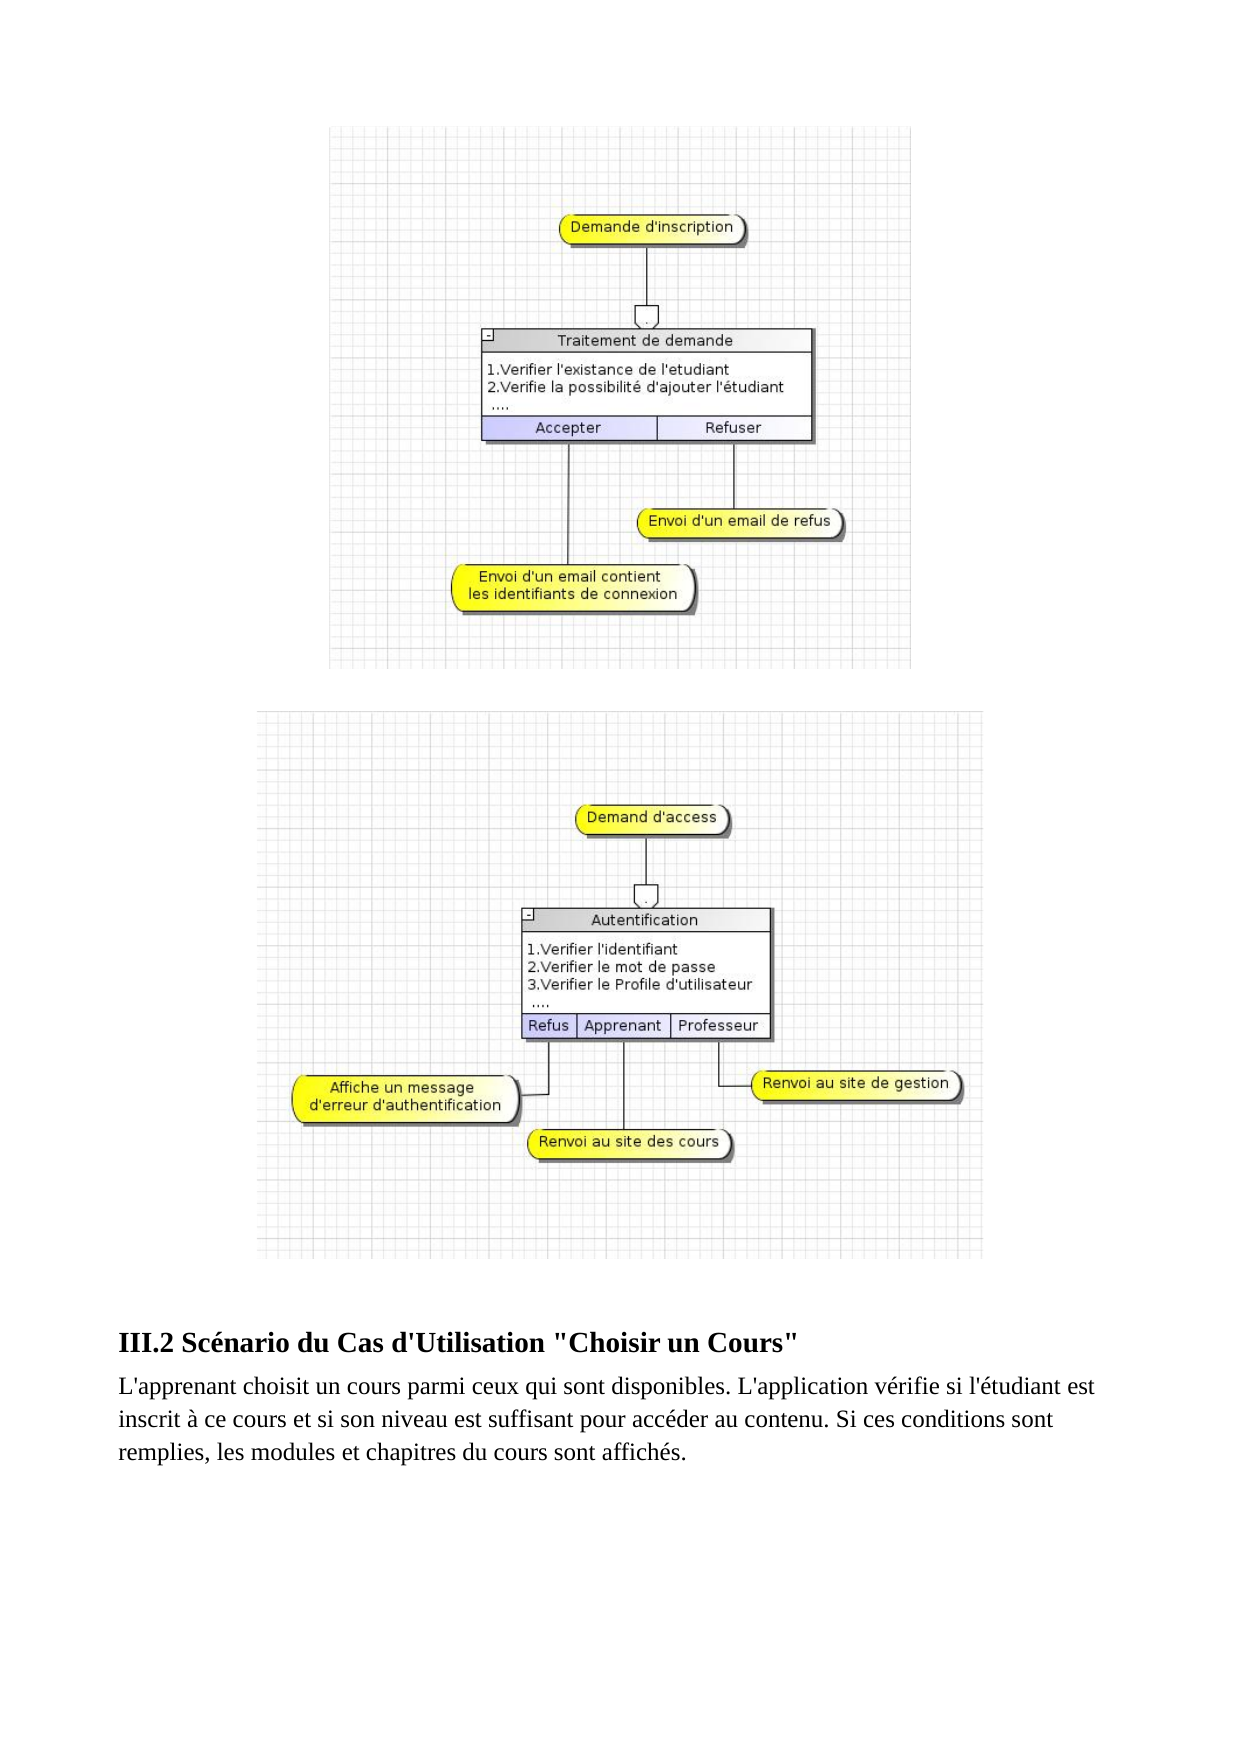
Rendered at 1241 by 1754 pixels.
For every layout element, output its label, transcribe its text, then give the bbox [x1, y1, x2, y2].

subtitle III.2 Scénario du Cas d'Utilisation "Choisir un Cours" [118, 1325, 1122, 1358]
text L'apprenant choisit un cours parmi ceux qui sont disponibles. L'application vérifie si l'étudiant est inscrit à ce cours et si son niveau est suffisant pour accéder au contenu. Si ces conditions sont remplies, les modules et chapitres du cours sont affichés. [118, 1371, 1122, 1466]
